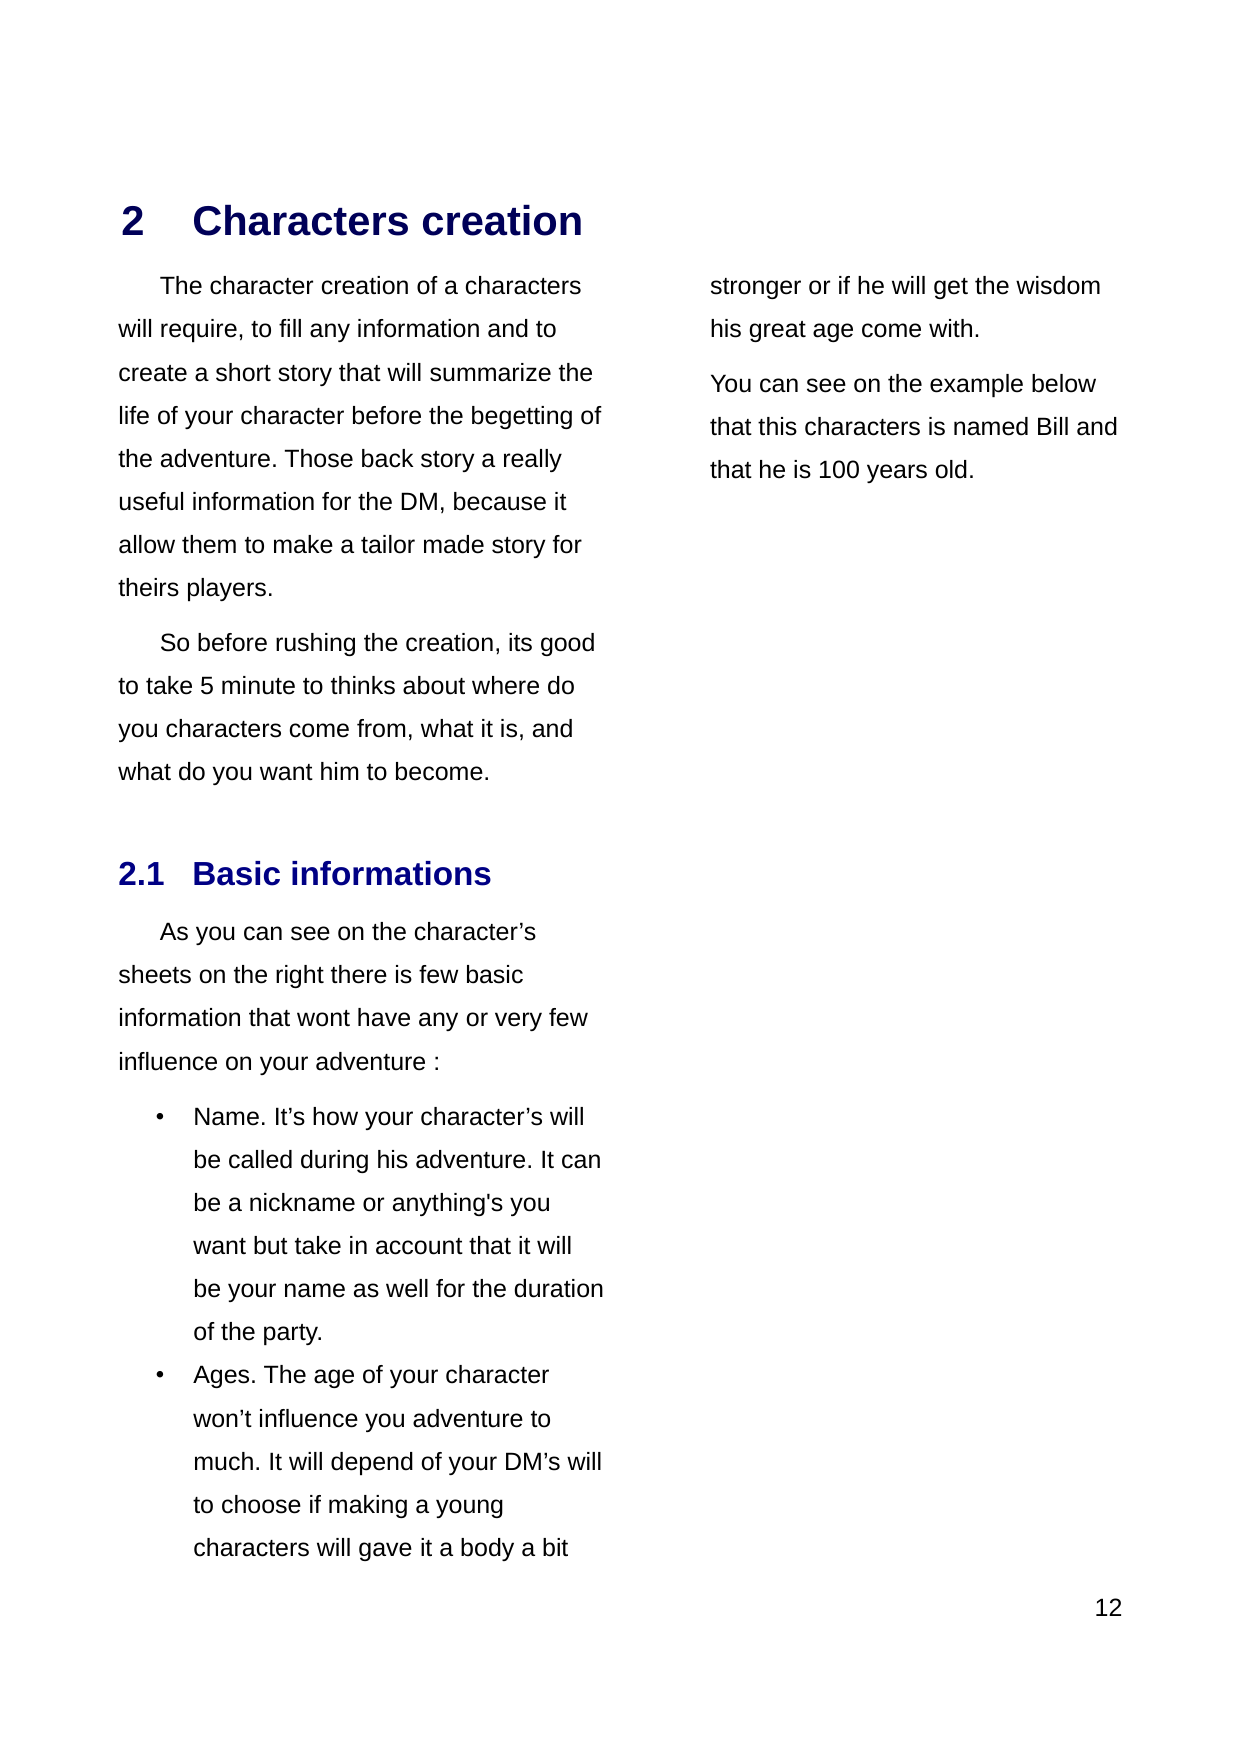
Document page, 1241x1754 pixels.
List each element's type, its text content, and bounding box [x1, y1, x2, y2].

list You can see on the example below that this characters is named Bill and that he is 100 years old. [672, 369, 1122, 484]
subtitle Basic informations [118, 854, 605, 892]
subtitle Characters creation [118, 193, 1122, 247]
text The character creation of a characters will require, to fill any information and to create a short story that will summarize the life of your character before the begetting of the adventure. Those back story a really useful information for the DM, because it allow them to make a tailor made story for theirs players. [118, 271, 605, 602]
text As you can see on the character’s sheets on the right there is few basic information that wont have any or very few influence on your adventure : [118, 917, 605, 1075]
list Ages. The age of your character won’t influence you adventure to much. It will depend of your DM’s will to choose if making a young characters will gave it a body a bit [156, 1360, 605, 1562]
text So before rushing the creation, its good to take 5 minute to thinks about where do you characters come from, what it is, and what do you want him to become. [118, 628, 605, 786]
list Name. It’s how your character’s will be called during his adventure. It can be a nickname or anything's you want but take in account that it will be your name as well for the duration of the party. [156, 1101, 605, 1346]
list stronger or if he will get the wisdom his great age come with. [672, 271, 1122, 343]
